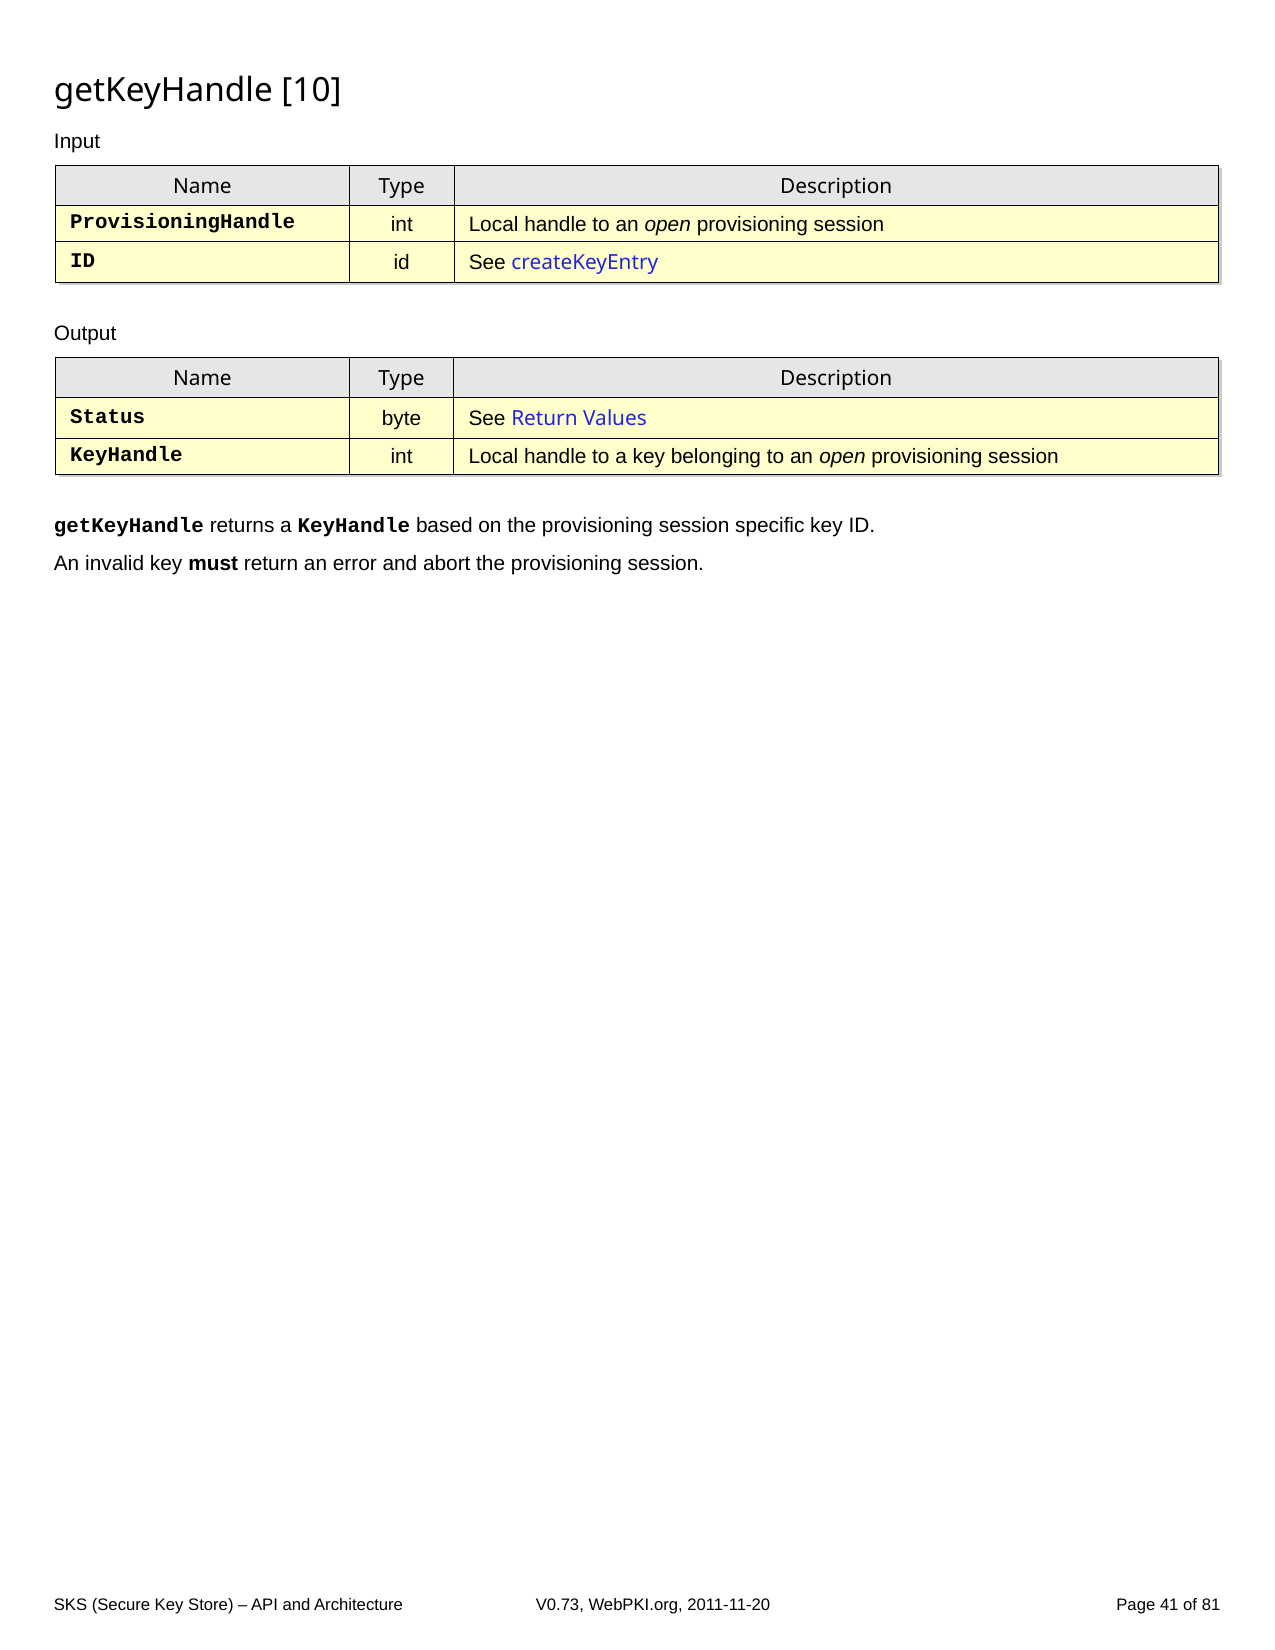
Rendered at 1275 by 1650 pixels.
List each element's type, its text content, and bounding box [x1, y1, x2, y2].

subtitle getKeyHandle [10] [54, 66, 1221, 111]
table_header Name [56, 166, 349, 205]
table_cell Status [56, 398, 349, 438]
table_cell byte [350, 398, 453, 438]
table_cell int [350, 206, 454, 241]
table_cell See createKeyEntry [455, 242, 1218, 282]
table_header Description [455, 166, 1218, 205]
table_cell ProvisioningHandle [56, 206, 349, 241]
text getKeyHandle returns a KeyHandle based on the provisioning session specific key ID. [54, 513, 1221, 539]
table_header Type [350, 358, 453, 397]
table_cell See Return Values [454, 398, 1218, 438]
table_cell int [350, 439, 453, 473]
text An invalid key must return an error and abort the provisioning session. [54, 551, 1221, 574]
table_header Type [350, 166, 454, 205]
table_header Name [56, 358, 349, 397]
table_cell KeyHandle [56, 439, 349, 473]
table_cell id [350, 242, 454, 282]
table_cell Local handle to an open provisioning session [455, 206, 1218, 241]
table_cell Local handle to a key belonging to an open provisioning session [454, 439, 1218, 473]
table_header Description [454, 358, 1218, 397]
table_cell ID [56, 242, 349, 282]
text Input [54, 129, 1221, 153]
text Output [54, 321, 1221, 345]
